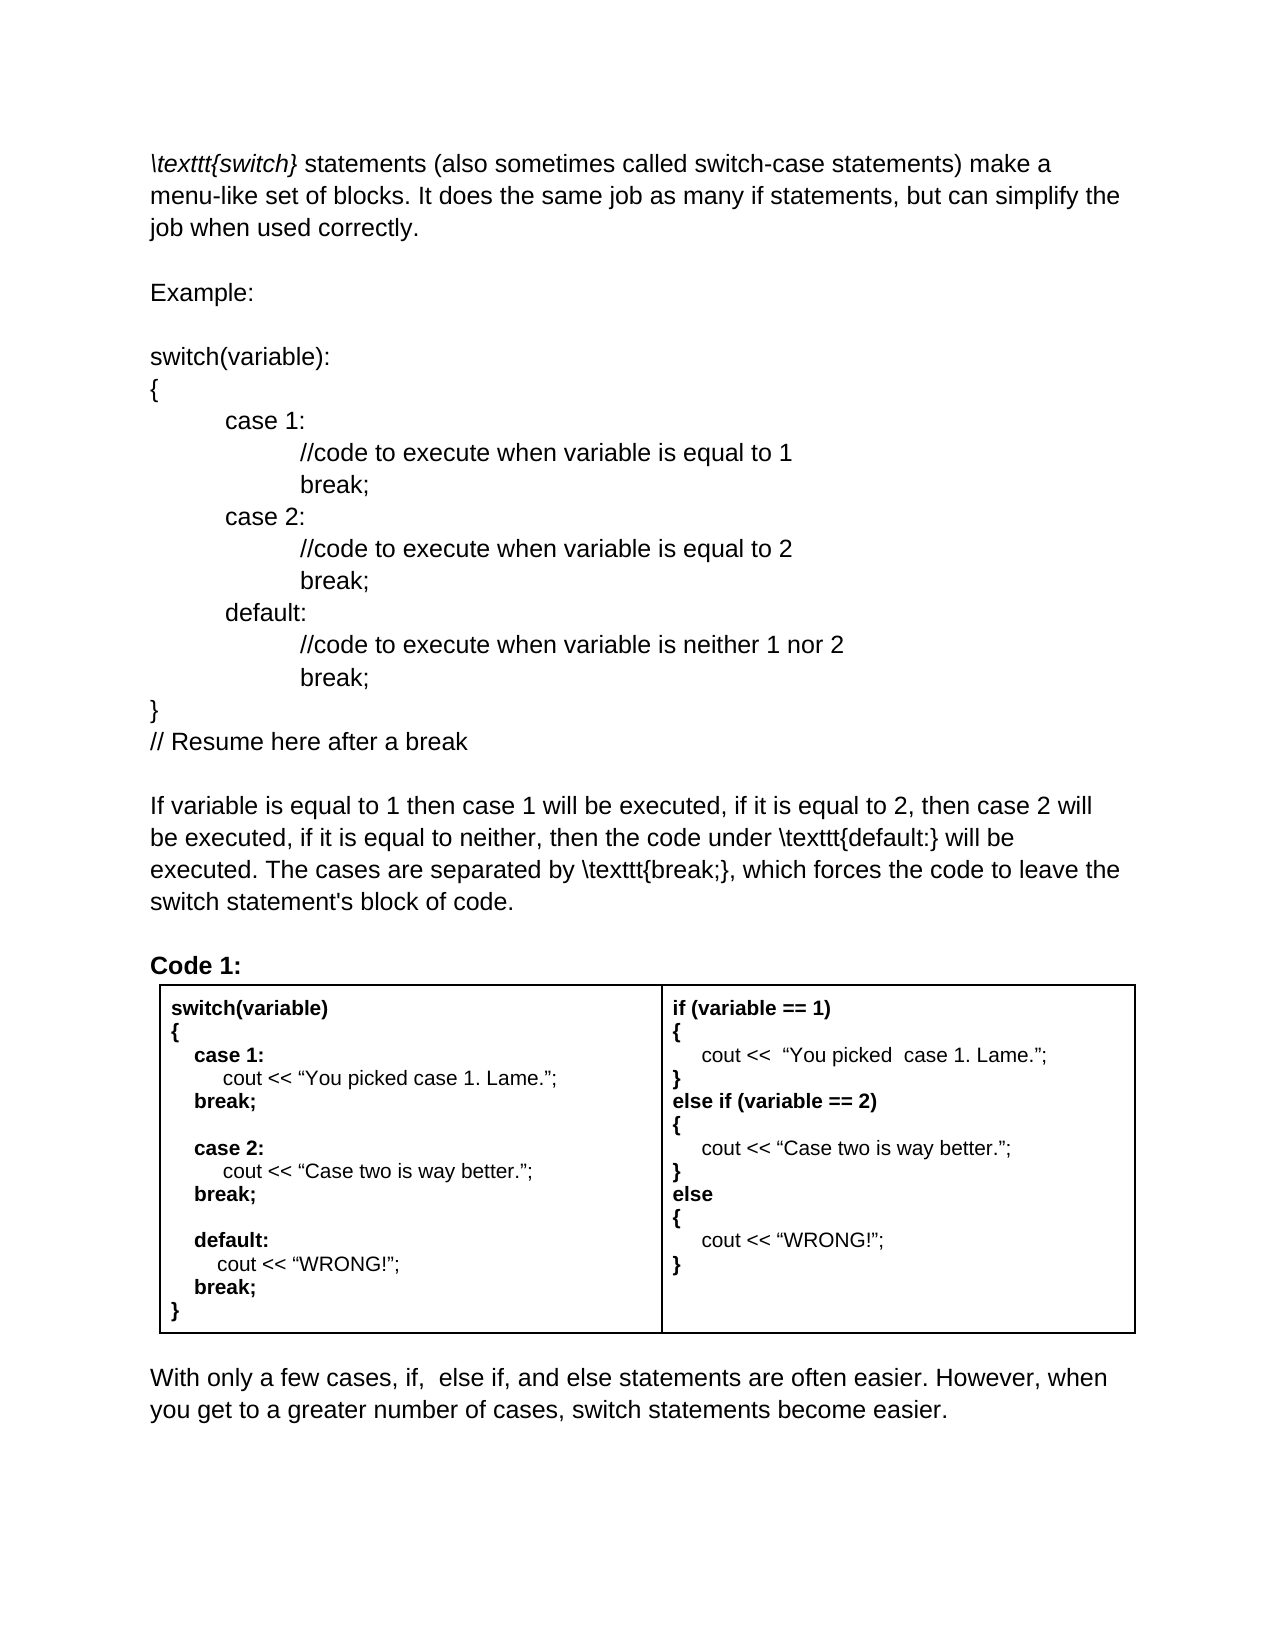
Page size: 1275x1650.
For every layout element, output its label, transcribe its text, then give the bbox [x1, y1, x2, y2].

text // Resume here after a break [150, 727, 1125, 755]
text //code to execute when variable is equal to 2 [150, 535, 1125, 563]
text switch(variable): [150, 342, 1125, 370]
text case 1: [150, 407, 1125, 434]
text If variable is equal to 1 then case 1 will be executed, if it is equal to 2, then case 2 will be executed, if it is equal to neither, then the code under \texttt{default:} will be executed. The cases are separated by \texttt{break;}, which forces the code to leave the switch statement's block of code. [150, 792, 1125, 916]
text Code 1: [150, 952, 1125, 980]
table_header if (variable == 1) { cout << “You picked case 1. Lame.”; } else if (variable == 2) { cout << “Case two is way better.”; } else { cout << “WRONG!”; } [663, 986, 1134, 1332]
text //code to execute when variable is equal to 1 [150, 439, 1125, 467]
text } [150, 695, 1125, 723]
table_header switch(variable) { case 1: cout << “You picked case 1. Lame.”; break; case 2: cout << “Case two is way better.”; break; default: cout << “WRONG!”; break; } [161, 986, 661, 1332]
text Example: [150, 278, 1125, 306]
text //code to execute when variable is neither 1 nor 2 [150, 631, 1125, 659]
text case 2: [150, 503, 1125, 531]
text break; [150, 567, 1125, 595]
text { [150, 374, 1125, 402]
text break; [150, 663, 1125, 691]
text With only a few cases, if, else if, and else statements are often easier. However, when you get to a greater number of cases, switch statements become easier. [150, 1364, 1125, 1424]
text \texttt{switch} statements (also sometimes called switch-case statements) make a menu-like set of blocks. It does the same job as many if statements, but can simplify the job when used correctly. [150, 150, 1125, 242]
text break; [150, 471, 1125, 499]
text default: [150, 599, 1125, 627]
